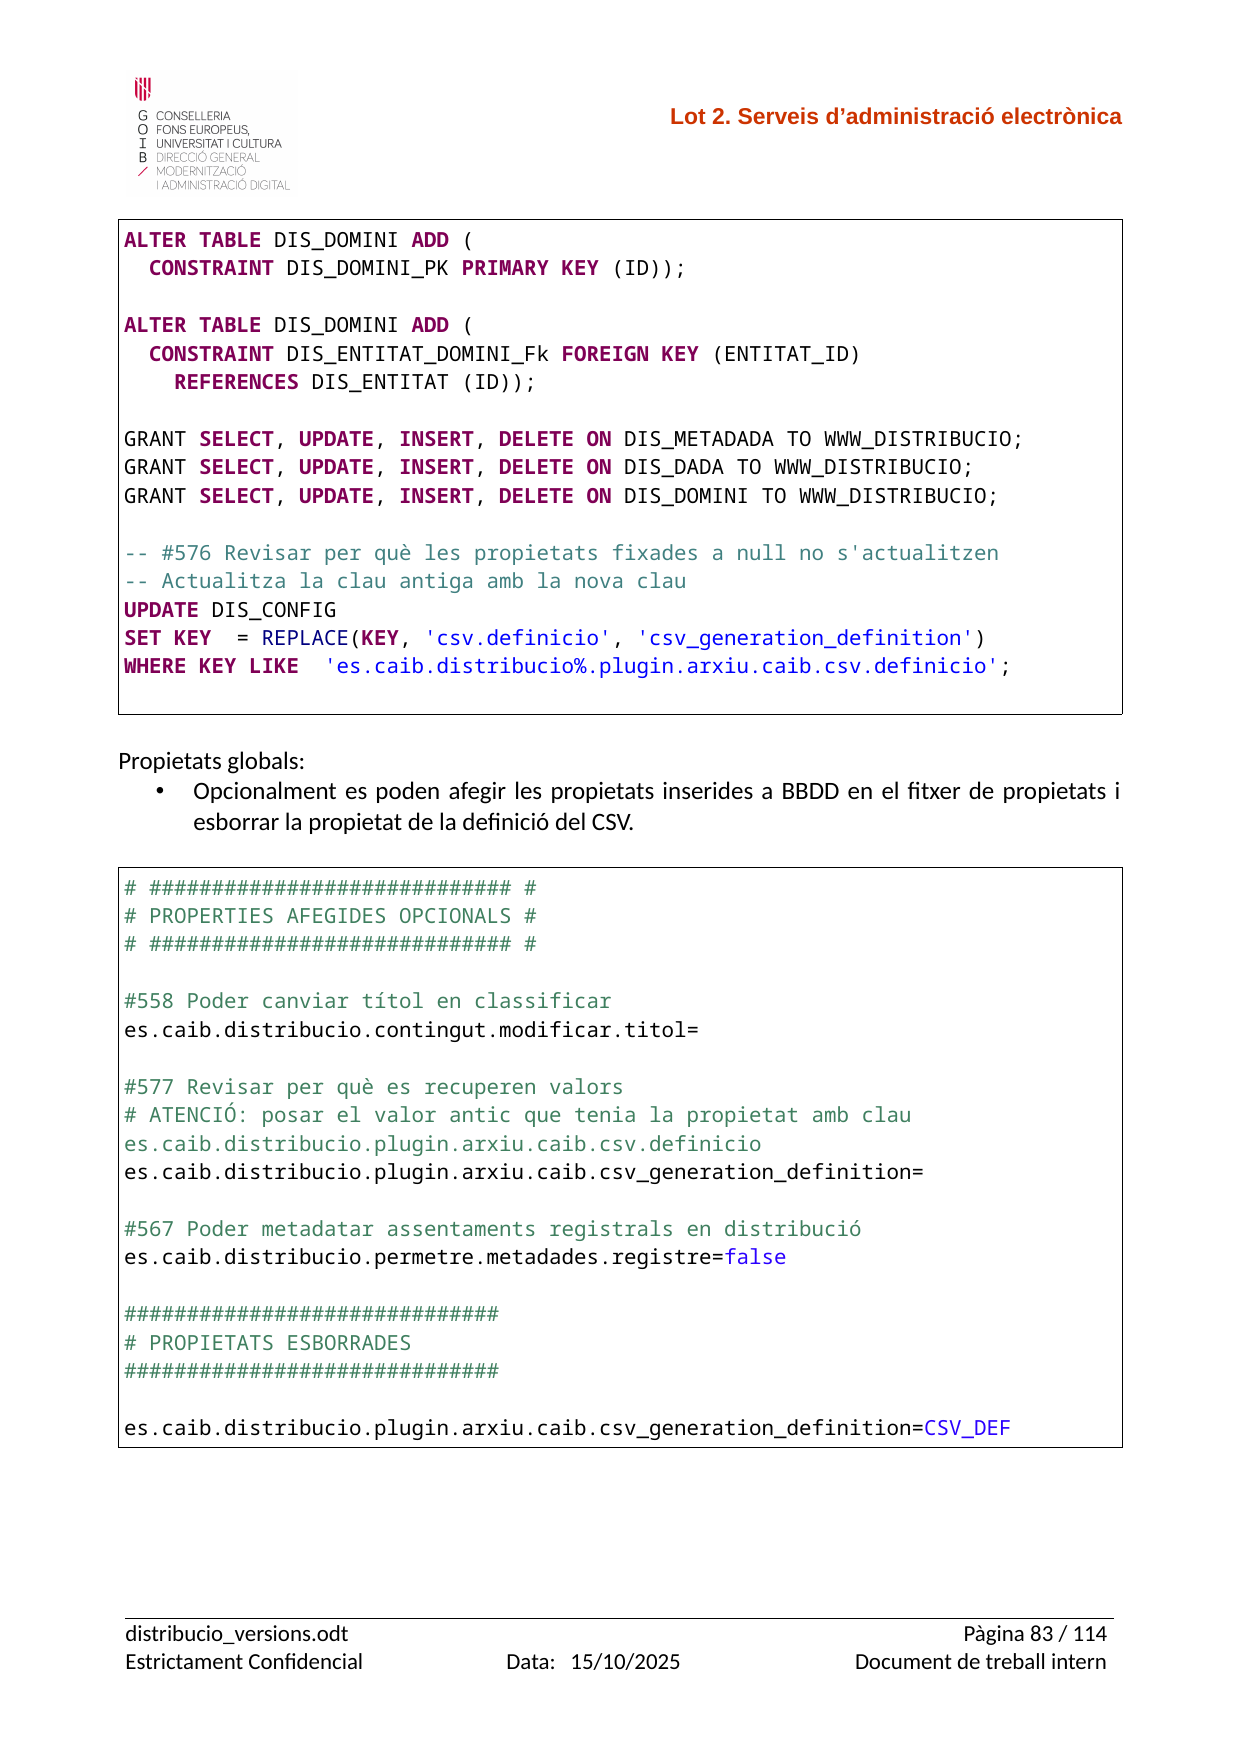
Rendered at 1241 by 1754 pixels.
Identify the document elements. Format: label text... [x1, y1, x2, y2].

table_header ALTER TABLE DIS_DOMINI ADD ( CONSTRAINT DIS_DOMINI_PK PRIMARY KEY (ID)); ALTER TABLE DIS_DOMINI ADD ( CONSTRAINT DIS_ENTITAT_DOMINI_Fk FOREIGN KEY (ENTITAT_ID) REFERENCES DIS_ENTITAT (ID)); GRANT SELECT, UPDATE, INSERT, DELETE ON DIS_METADADA TO WWW_DISTRIBUCIO; GRANT SELECT, UPDATE, INSERT, DELETE ON DIS_DADA TO WWW_DISTRIBUCIO; GRANT SELECT, UPDATE, INSERT, DELETE ON DIS_DOMINI TO WWW_DISTRIBUCIO; -- #576 Revisar per què les propietats fixades a null no s'actualitzen -- Actualitza la clau antiga amb la nova clau UPDATE DIS_CONFIG SET KEY = REPLACE(KEY, 'csv.definicio', 'csv_generation_definition') WHERE KEY LIKE 'es.caib.distribucio%.plugin.arxiu.caib.csv.definicio'; [119, 220, 1122, 714]
table_header # ############################# # # PROPERTIES AFEGIDES OPCIONALS # # ############################# # #558 Poder canviar títol en classificar es.caib.distribucio.contingut.modificar.titol= #577 Revisar per què es recuperen valors # ATENCIÓ: posar el valor antic que tenia la propietat amb clau es.caib.distribucio.plugin.arxiu.caib.csv.definicio es.caib.distribucio.plugin.arxiu.caib.csv_generation_definition= #567 Poder metadatar assentaments registrals en distribució es.caib.distribucio.permetre.metadades.registre=false ############################## # PROPIETATS ESBORRADES ############################## es.caib.distribucio.plugin.arxiu.caib.csv_generation_definition=CSV_DEF [119, 868, 1122, 1447]
picture [126, 70, 299, 197]
list Opcionalment es poden afegir les propietats inserides a BBDD en el fitxer de propietats i esborrar la propietat de la definició del CSV. [156, 775, 1122, 836]
text Propietats globals: [118, 745, 1122, 775]
